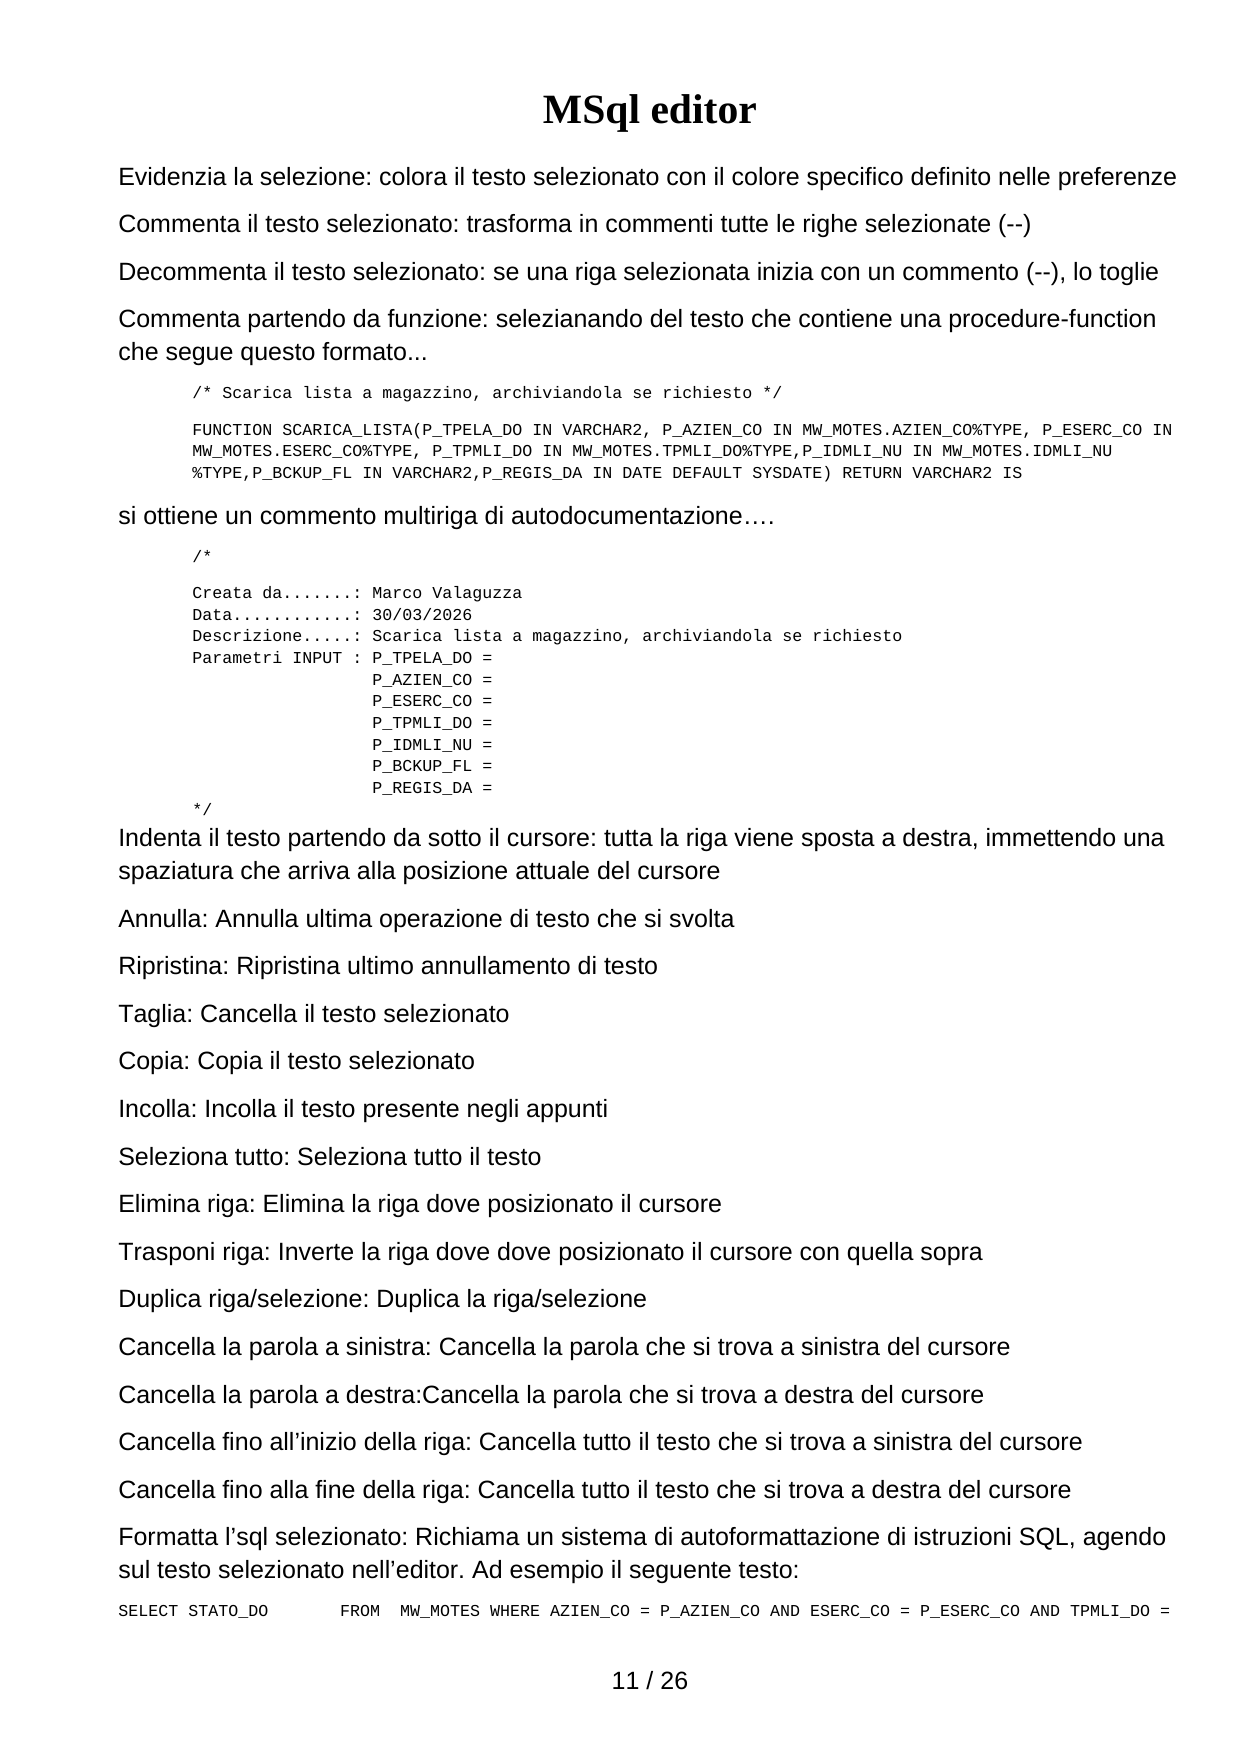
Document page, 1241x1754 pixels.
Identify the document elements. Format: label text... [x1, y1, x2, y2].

text Formatta l’sql selezionato: Richiama un sistema di autoformattazione di istruzioni SQL, agendo sul testo selezionato nell’editor. Ad esempio il seguente testo: [118, 1522, 1181, 1584]
text P_TPMLI_DO = [192, 714, 1181, 733]
text Cancella la parola a sinistra: Cancella la parola che si trova a sinistra del cursore [118, 1332, 1181, 1361]
text Taglia: Cancella il testo selezionato [118, 999, 1181, 1027]
text Cancella la parola a destra:Cancella la parola che si trova a destra del cursore [118, 1379, 1181, 1408]
text Commenta partendo da funzione: selezianando del testo che contiene una procedure-function che segue questo formato... [118, 304, 1181, 366]
text Annulla: Annulla ultima operazione di testo che si svolta [118, 903, 1181, 932]
text */ [192, 801, 1181, 820]
text Data............: 30/03/2026 [192, 606, 1181, 625]
text Cancella fino all’inizio della riga: Cancella tutto il testo che si trova a sinistra del cursore [118, 1427, 1181, 1456]
text P_REGIS_DA = [192, 779, 1181, 798]
text P_AZIEN_CO = [192, 671, 1181, 690]
text Decommenta il testo selezionato: se una riga selezionata inizia con un commento (--), lo toglie [118, 257, 1181, 285]
text /* [192, 548, 1181, 567]
text Descrizione.....: Scarica lista a magazzino, archiviandola se richiesto [192, 628, 1181, 647]
text P_IDMLI_NU = [192, 736, 1181, 755]
text Creata da.......: Marco Valaguzza [192, 584, 1181, 603]
text P_BCKUP_FL = [192, 758, 1181, 777]
text Cancella fino alla fine della riga: Cancella tutto il testo che si trova a destra del cursore [118, 1475, 1181, 1503]
text Trasponi riga: Inverte la riga dove dove posizionato il cursore con quella sopra [118, 1237, 1181, 1266]
text Incolla: Incolla il testo presente negli appunti [118, 1094, 1181, 1123]
text si ottiene un commento multiriga di autodocumentazione…. [118, 501, 1181, 529]
text Evidenzia la selezione: colora il testo selezionato con il colore specifico definito nelle preferenze [118, 161, 1181, 190]
text Parametri INPUT : P_TPELA_DO = [192, 649, 1181, 668]
text SELECT STATO_DO FROM MW_MOTES WHERE AZIEN_CO = P_AZIEN_CO AND ESERC_CO = P_ESERC_CO AND TPMLI_DO = [118, 1603, 1181, 1622]
text FUNCTION SCARICA_LISTA(P_TPELA_DO IN VARCHAR2, P_AZIEN_CO IN MW_MOTES.AZIEN_CO%TYPE, P_ESERC_CO IN MW_MOTES.ESERC_CO%TYPE, P_TPMLI_DO IN MW_MOTES.TPMLI_DO%TYPE,P_IDMLI_NU IN MW_MOTES.IDMLI_NU%TYPE,P_BCKUP_FL IN VARCHAR2,P_REGIS_DA IN DATE DEFAULT SYSDATE) RETURN VARCHAR2 IS [192, 421, 1181, 483]
text Indenta il testo partendo da sotto il cursore: tutta la riga viene sposta a destra, immettendo una spaziatura che arriva alla posizione attuale del cursore [118, 823, 1181, 885]
text Duplica riga/selezione: Duplica la riga/selezione [118, 1284, 1181, 1313]
text Elimina riga: Elimina la riga dove posizionato il cursore [118, 1189, 1181, 1218]
text Commenta il testo selezionato: trasforma in commenti tutte le righe selezionate (--) [118, 209, 1181, 238]
text Seleziona tutto: Seleziona tutto il testo [118, 1142, 1181, 1170]
text P_ESERC_CO = [192, 693, 1181, 712]
text Copia: Copia il testo selezionato [118, 1046, 1181, 1075]
text Ripristina: Ripristina ultimo annullamento di testo [118, 951, 1181, 980]
text /* Scarica lista a magazzino, archiviandola se richiesto */ [192, 385, 1181, 404]
